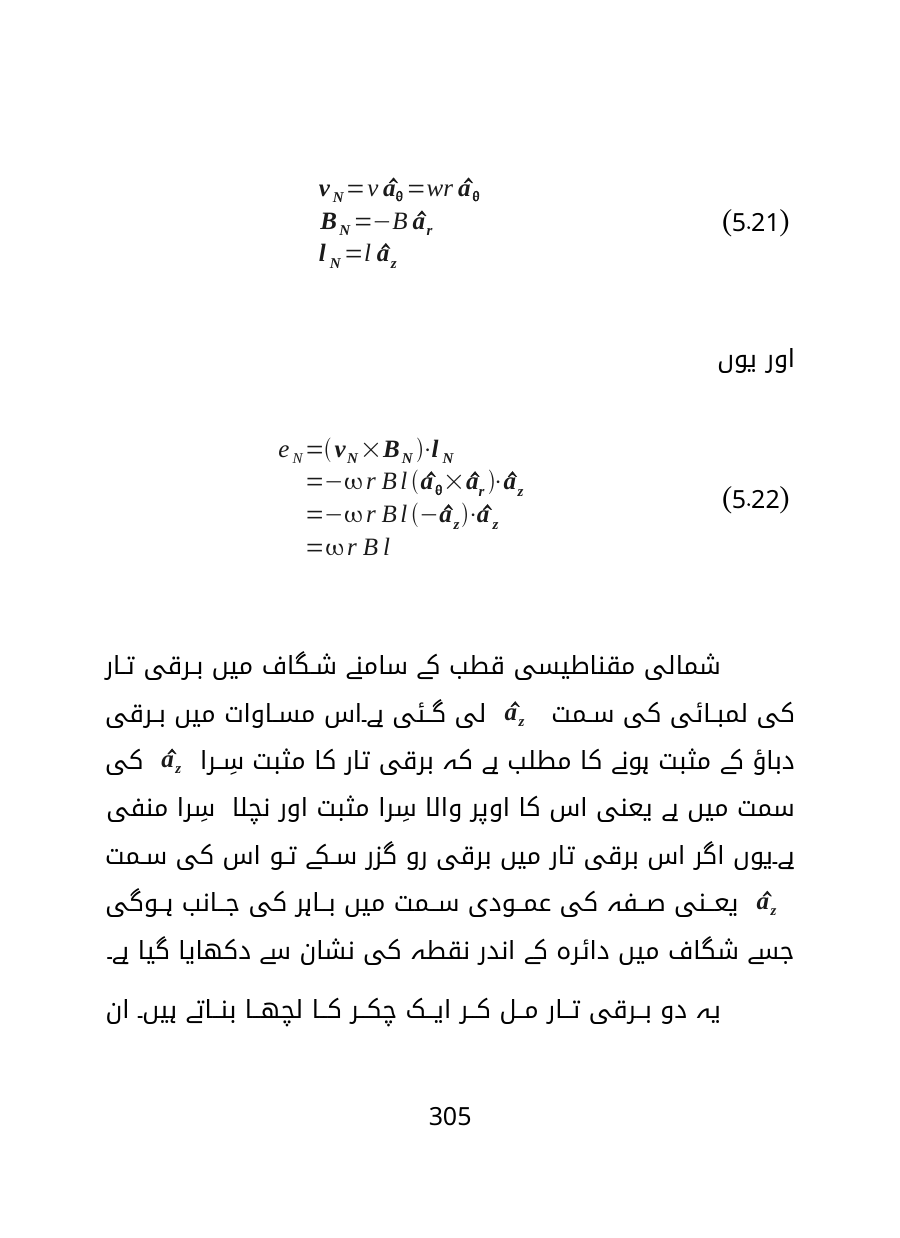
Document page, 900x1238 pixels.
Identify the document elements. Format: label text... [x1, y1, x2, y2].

table_header [105, 169, 703, 289]
text اور یوں [105, 336, 795, 383]
table_header [105, 430, 705, 583]
text شمالی مقناطیسی قطب کے سامنے شگاف میں برقی تار کی لمبائی کی سمت لی گئی ہے۔اس مساوات میں برقی دباؤ کے مثبت ہونے کا مطلب ہے کہ برقی تار کا مثبت سِراکی سمت میں ہے یعنی اس کا اوپر والا سِرا مثبت اور نچلا سِرا منفی ہے۔یوں اگر اس برقی تار میں برقی رو گزر سکے تو اس کی سمت یعنی صفہ کی عمودی سمت میں باہر کی جانب ہوگی جسے شگاف میں دائرہ کے اندر نقطہ کی نشان سے دکھایا گیا ہے۔ [105, 643, 795, 974]
table_header (5.22) [705, 430, 795, 583]
text یہ دو برقی تار مل کر ایک چکر کا لچھا بناتے ہیں۔ ان [105, 987, 795, 1034]
table_header (5.21) [703, 169, 795, 289]
